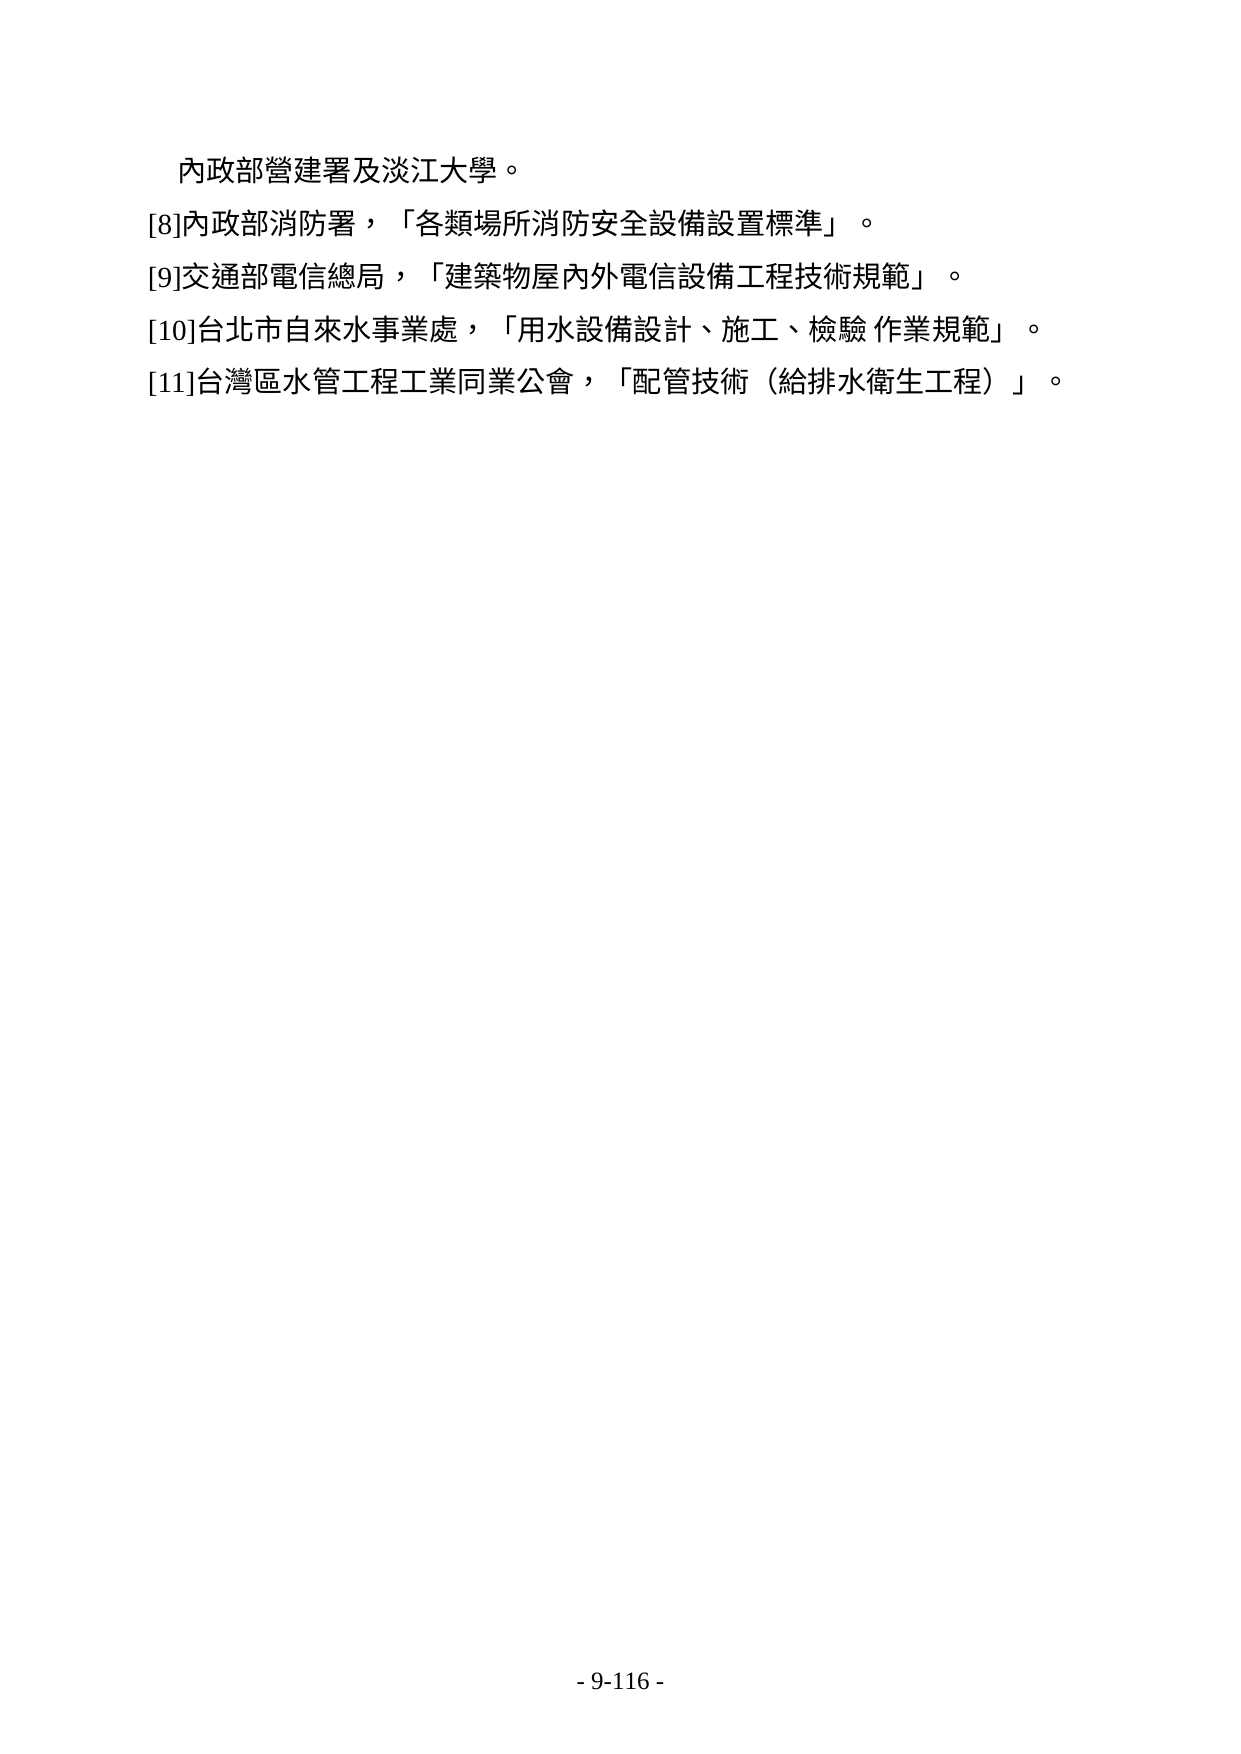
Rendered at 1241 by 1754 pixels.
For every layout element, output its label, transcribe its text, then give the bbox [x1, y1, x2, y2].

text [9]交通部電信總局，「建築物屋內外電信設備工程技術規範」。 [148, 253, 1092, 296]
text 內政部營建署及淡江大學。 [148, 148, 1092, 190]
text [11]台灣區水管工程工業同業公會，「配管技術（給排水衛生工程）」。 [148, 359, 1092, 401]
text [8]內政部消防署，「各類場所消防安全設備設置標準」。 [148, 201, 1092, 243]
text [10]台北市自來水事業處，「用水設備設計、施工、檢驗 作業規範」。 [148, 306, 1092, 348]
